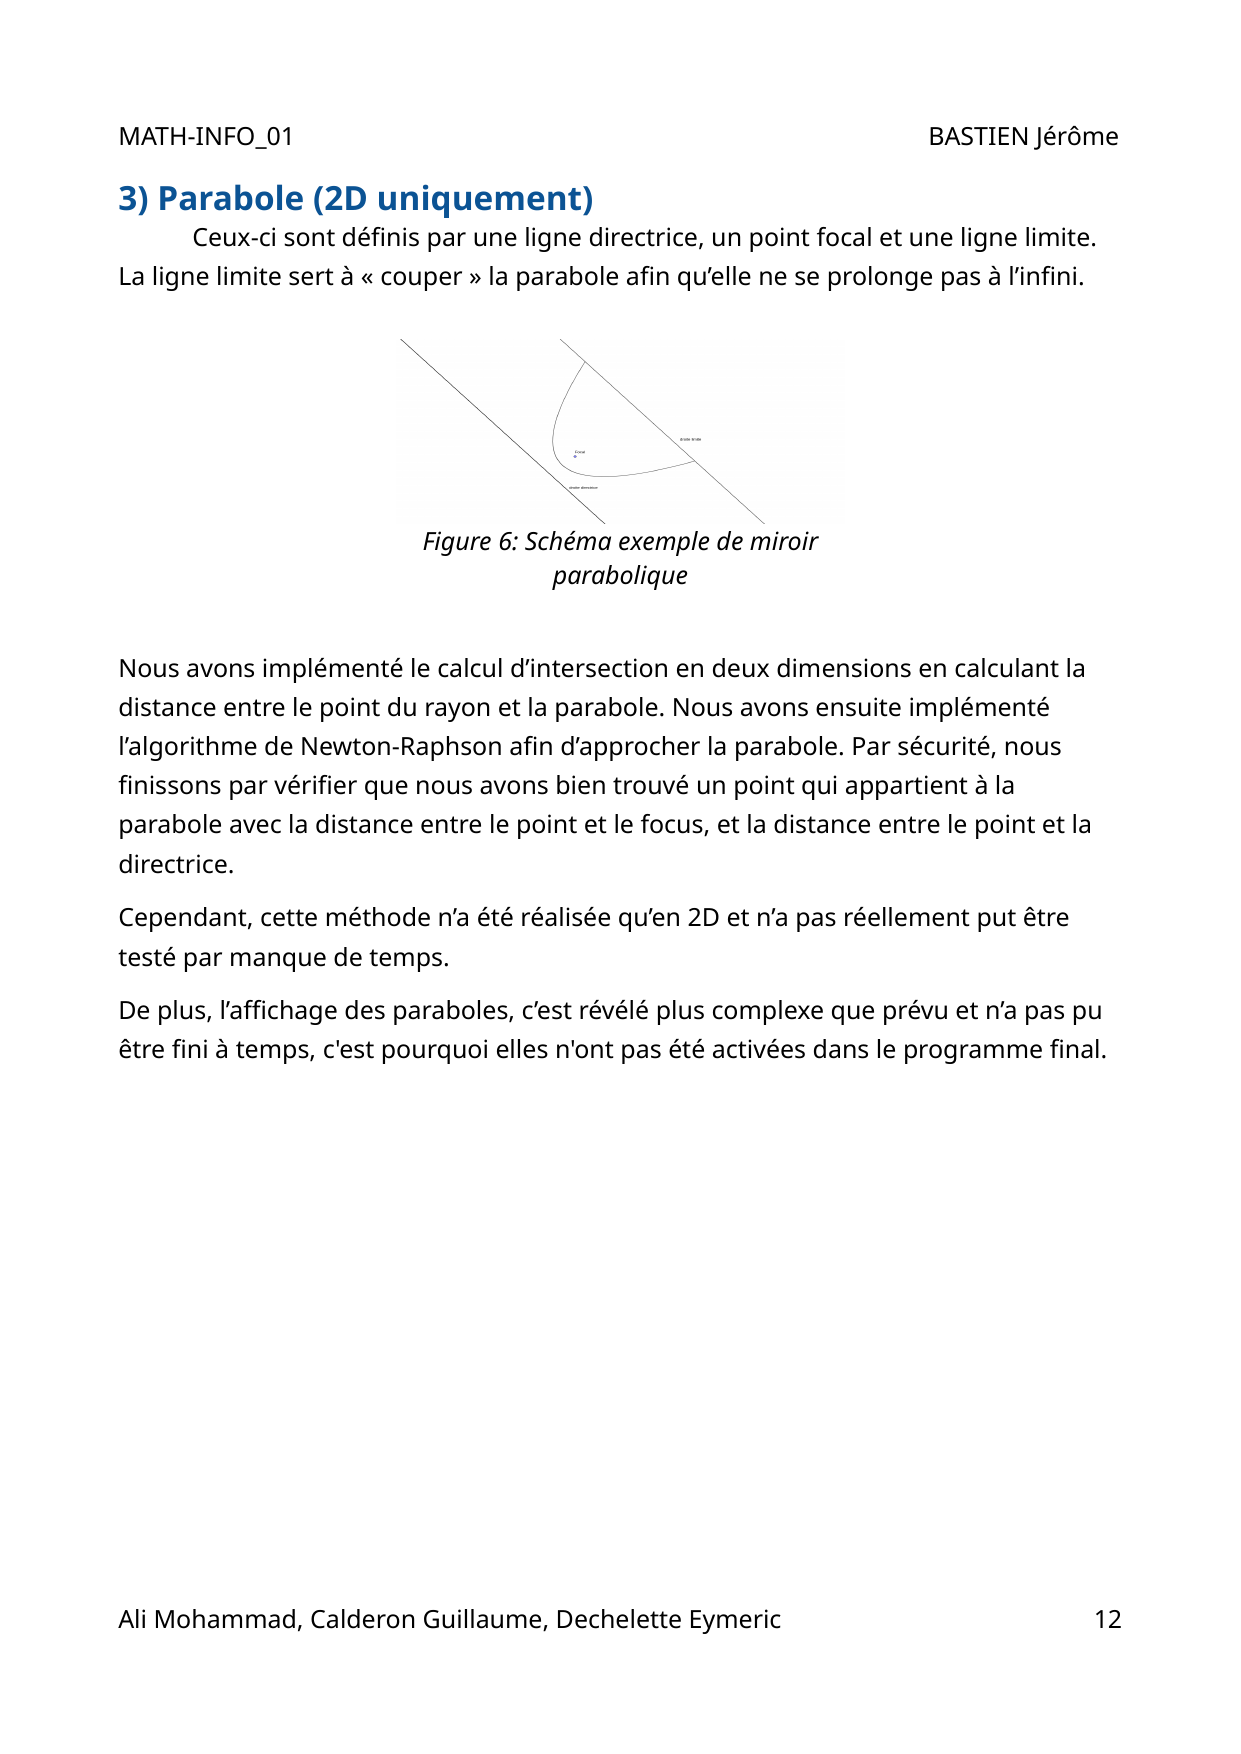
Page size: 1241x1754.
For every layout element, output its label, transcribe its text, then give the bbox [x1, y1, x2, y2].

text Cependant, cette méthode n’a été réalisée qu’en 2D et n’a pas réellement put être testé par manque de temps. [118, 900, 1122, 973]
text Ceux-ci sont définis par une ligne directrice, un point focal et une ligne limite. La ligne limite sert à « couper » la parabole afin qu’elle ne se prolonge pas à l’infini. [118, 220, 1122, 293]
subtitle 3) Parabole (2D uniquement) [118, 174, 1122, 220]
text Nous avons implémenté le calcul d’intersection en deux dimensions en calculant la distance entre le point du rayon et la parabole. Nous avons ensuite implémenté l’algorithme de Newton-Raphson afin d’approcher la parabole. Par sécurité, nous finissons par vérifier que nous avons bien trouvé un point qui appartient à la parabole avec la distance entre le point et le focus, et la distance entre le point et la directrice. [118, 650, 1122, 880]
text Figure 6: Schéma exemple de miroir parabolique [396, 524, 844, 592]
picture [396, 339, 845, 524]
text De plus, l’affichage des paraboles, c’est révélé plus complexe que prévu et n’a pas pu être fini à temps, c'est pourquoi elles n'ont pas été activées dans le programme final. [118, 993, 1122, 1066]
